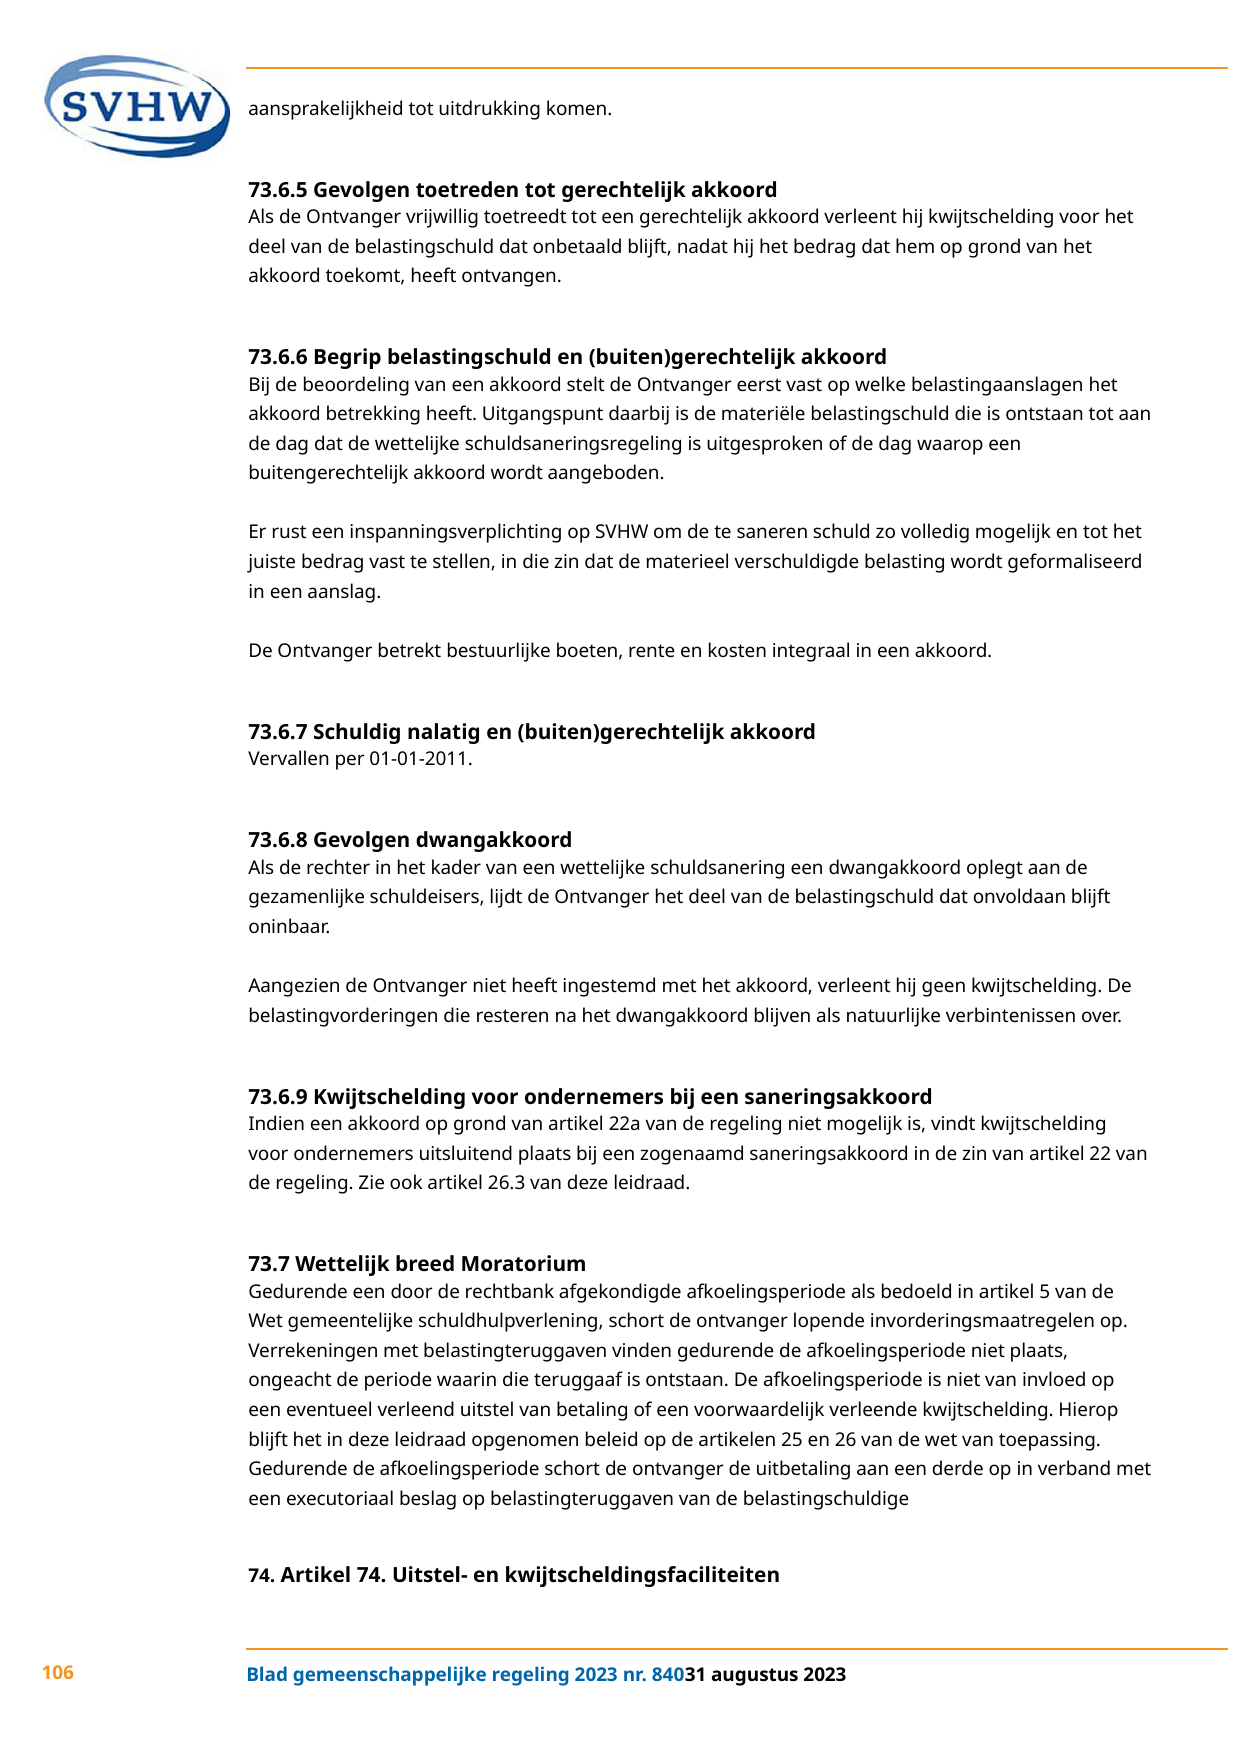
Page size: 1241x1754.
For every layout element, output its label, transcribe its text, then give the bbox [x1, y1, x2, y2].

text Vervallen per 01-01-2011. [248, 746, 1152, 771]
picture [41, 47, 231, 172]
text 73.6.6 Begrip belastingschuld en (buiten)gerechtelijk akkoord [248, 342, 1152, 371]
text 73.7 Wettelijk breed Moratorium [248, 1249, 1152, 1278]
text Als de Ontvanger vrijwillig toetreedt tot een gerechtelijk akkoord verleent hij kwijtschelding voor het deel van de belastingschuld dat onbetaald blijft, nadat hij het bedrag dat hem op grond van het akkoord toekomt, heeft ontvangen. [248, 203, 1152, 288]
text Aangezien de Ontvanger niet heeft ingestemd met het akkoord, verleent hij geen kwijtschelding. De belastingvorderingen die resteren na het dwangakkoord blijven als natuurlijke verbintenissen over. [248, 972, 1152, 1028]
text Gedurende een door de rechtbank afgekondigde afkoelingsperiode als bedoeld in artikel 5 van de Wet gemeentelijke schuldhulpverlening, schort de ontvanger lopende invorderingsmaatregelen op. Verrekeningen met belastingteruggaven vinden gedurende de afkoelingsperiode niet plaats, ongeacht de periode waarin die teruggaaf is ontstaan. De afkoelingsperiode is niet van invloed op een eventueel verleend uitstel van betaling of een voorwaardelijk verleende kwijtschelding. Hierop blijft het in deze leidraad opgenomen beleid op de artikelen 25 en 26 van de wet van toepassing. Gedurende de afkoelingsperiode schort de ontvanger de uitbetaling aan een derde op in verband met een executoriaal beslag op belastingteruggaven van de belastingschuldige [248, 1278, 1152, 1511]
text Indien een akkoord op grond van artikel 22a van de regeling niet mogelijk is, vindt kwijtschelding voor ondernemers uitsluitend plaats bij een zogenaamd saneringsakkoord in de zin van artikel 22 van de regeling. Zie ook artikel 26.3 van deze leidraad. [248, 1110, 1152, 1195]
text Als de rechter in het kader van een wettelijke schuldsanering een dwangakkoord oplegt aan de gezamenlijke schuldeisers, lijdt de Ontvanger het deel van de belastingschuld dat onvoldaan blijft oninbaar. [248, 854, 1152, 939]
text 73.6.9 Kwijtschelding voor ondernemers bij een saneringsakkoord [248, 1082, 1152, 1110]
text Bij de beoordeling van een akkoord stelt de Ontvanger eerst vast op welke belastingaanslagen het akkoord betrekking heeft. Uitgangspunt daarbij is de materiële belastingschuld die is ontstaan tot aan de dag dat de wettelijke schuldsaneringsregeling is uitgesproken of de dag waarop een buitengerechtelijk akkoord wordt aangeboden. [248, 371, 1152, 485]
text Er rust een inspanningsverplichting op SVHW om de te saneren schuld zo volledig mogelijk en tot het juiste bedrag vast te stellen, in die zin dat de materieel verschuldigde belasting wordt geformaliseerd in een aanslag. [248, 519, 1152, 604]
text 73.6.7 Schuldig nalatig en (buiten)gerechtelijk akkoord [248, 717, 1152, 746]
text aansprakelijkheid tot uitdrukking komen. [248, 95, 1152, 121]
text De Ontvanger betrekt bestuurlijke boeten, rente en kosten integraal in een akkoord. [248, 637, 1152, 663]
text 73.6.8 Gevolgen dwangakkoord [248, 826, 1152, 854]
text 74. Artikel 74. Uitstel- en kwijtscheldingsfaciliteiten [248, 1560, 1152, 1589]
text 73.6.5 Gevolgen toetreden tot gerechtelijk akkoord [248, 175, 1152, 203]
